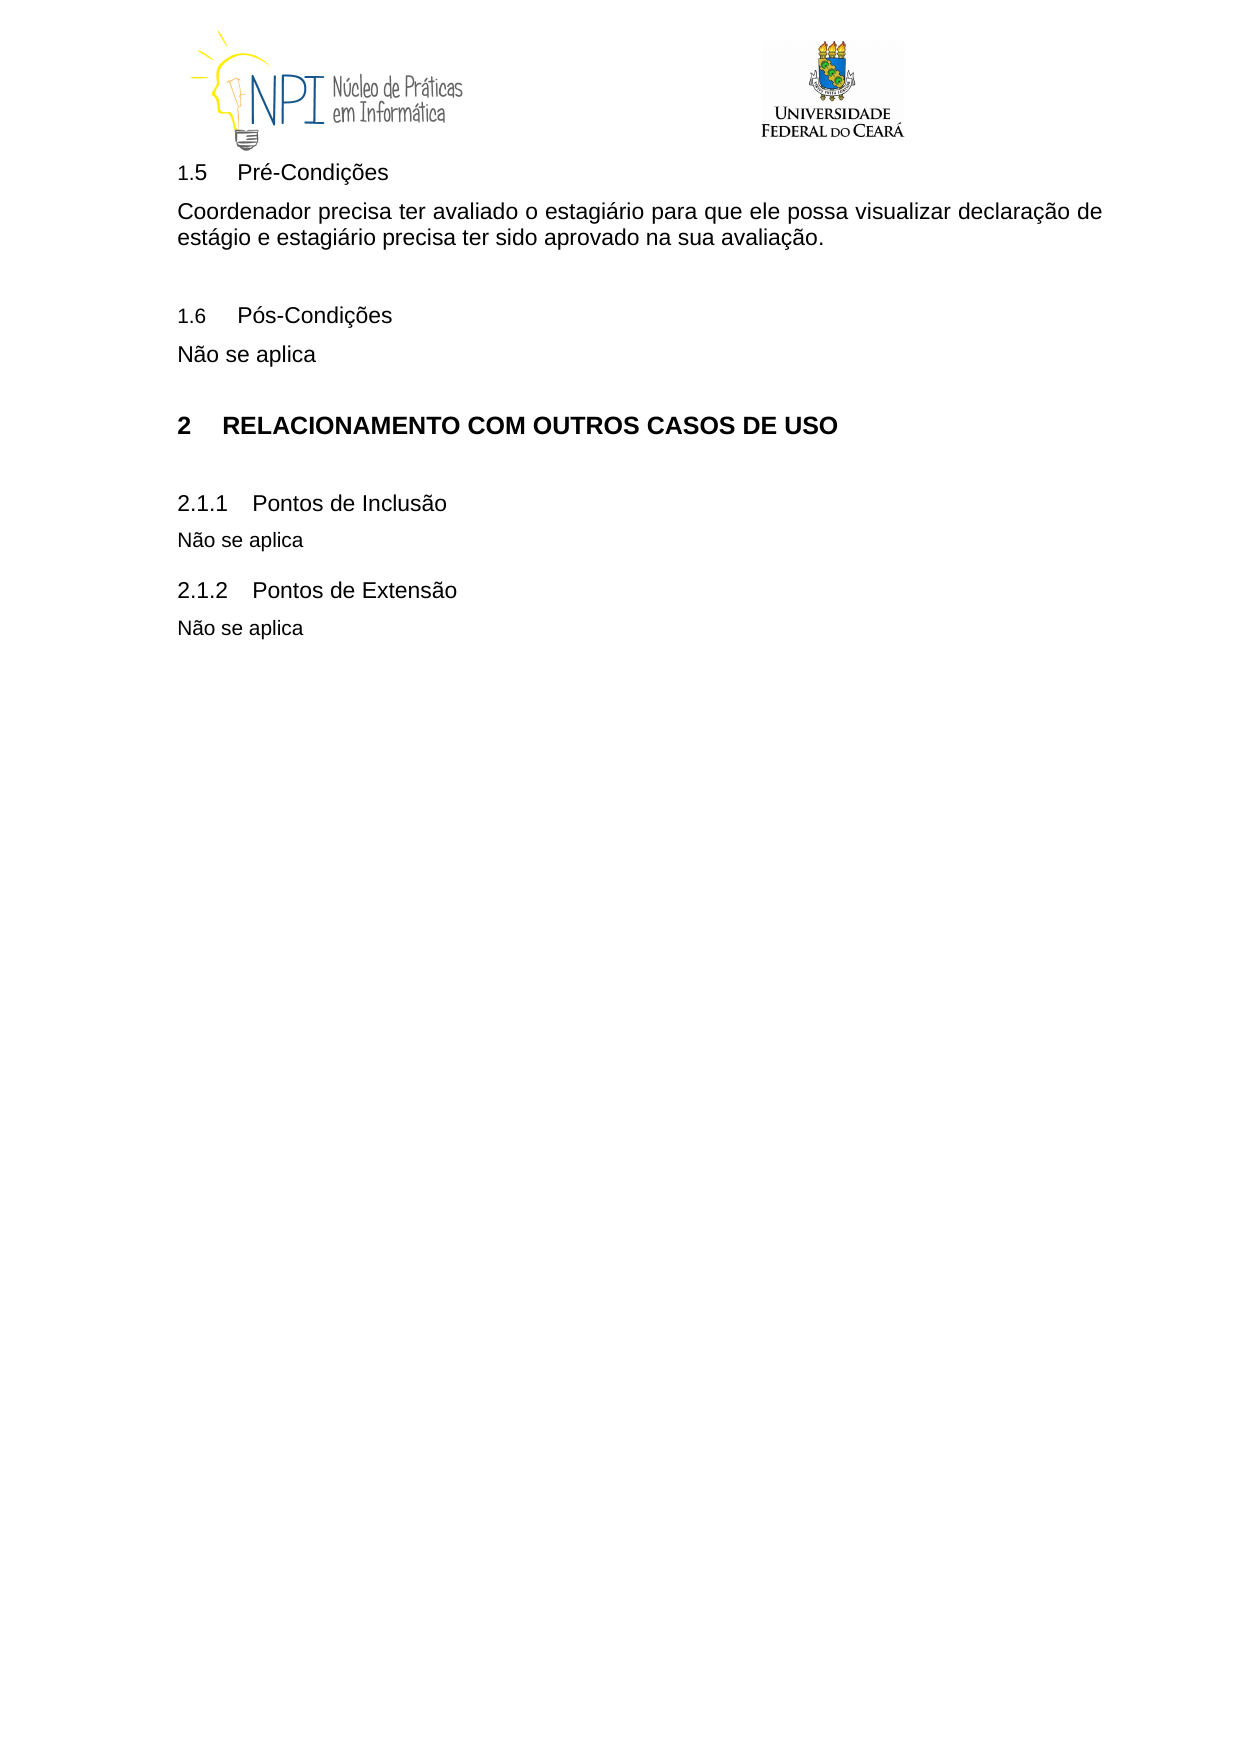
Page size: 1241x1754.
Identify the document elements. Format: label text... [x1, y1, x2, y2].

subtitle Pontos de Inclusão [177, 489, 1104, 516]
list Não se aplica [177, 616, 1104, 640]
list Não se aplica [177, 528, 1104, 552]
list 1.6 Pós-Condições [177, 302, 1104, 328]
picture [181, 22, 472, 159]
list 1.5 Pré-Condições [177, 118, 1104, 185]
picture [761, 41, 905, 139]
subtitle Relacionamento com Outros Casos de Uso [177, 411, 1104, 439]
text Coordenador precisa ter avaliado o estagiário para que ele possa visualizar declaração de estágio e estagiário precisa ter sido aprovado na sua avaliação. [177, 198, 1104, 250]
subtitle Pontos de Extensão [177, 577, 1104, 604]
text Não se aplica [177, 341, 1104, 367]
